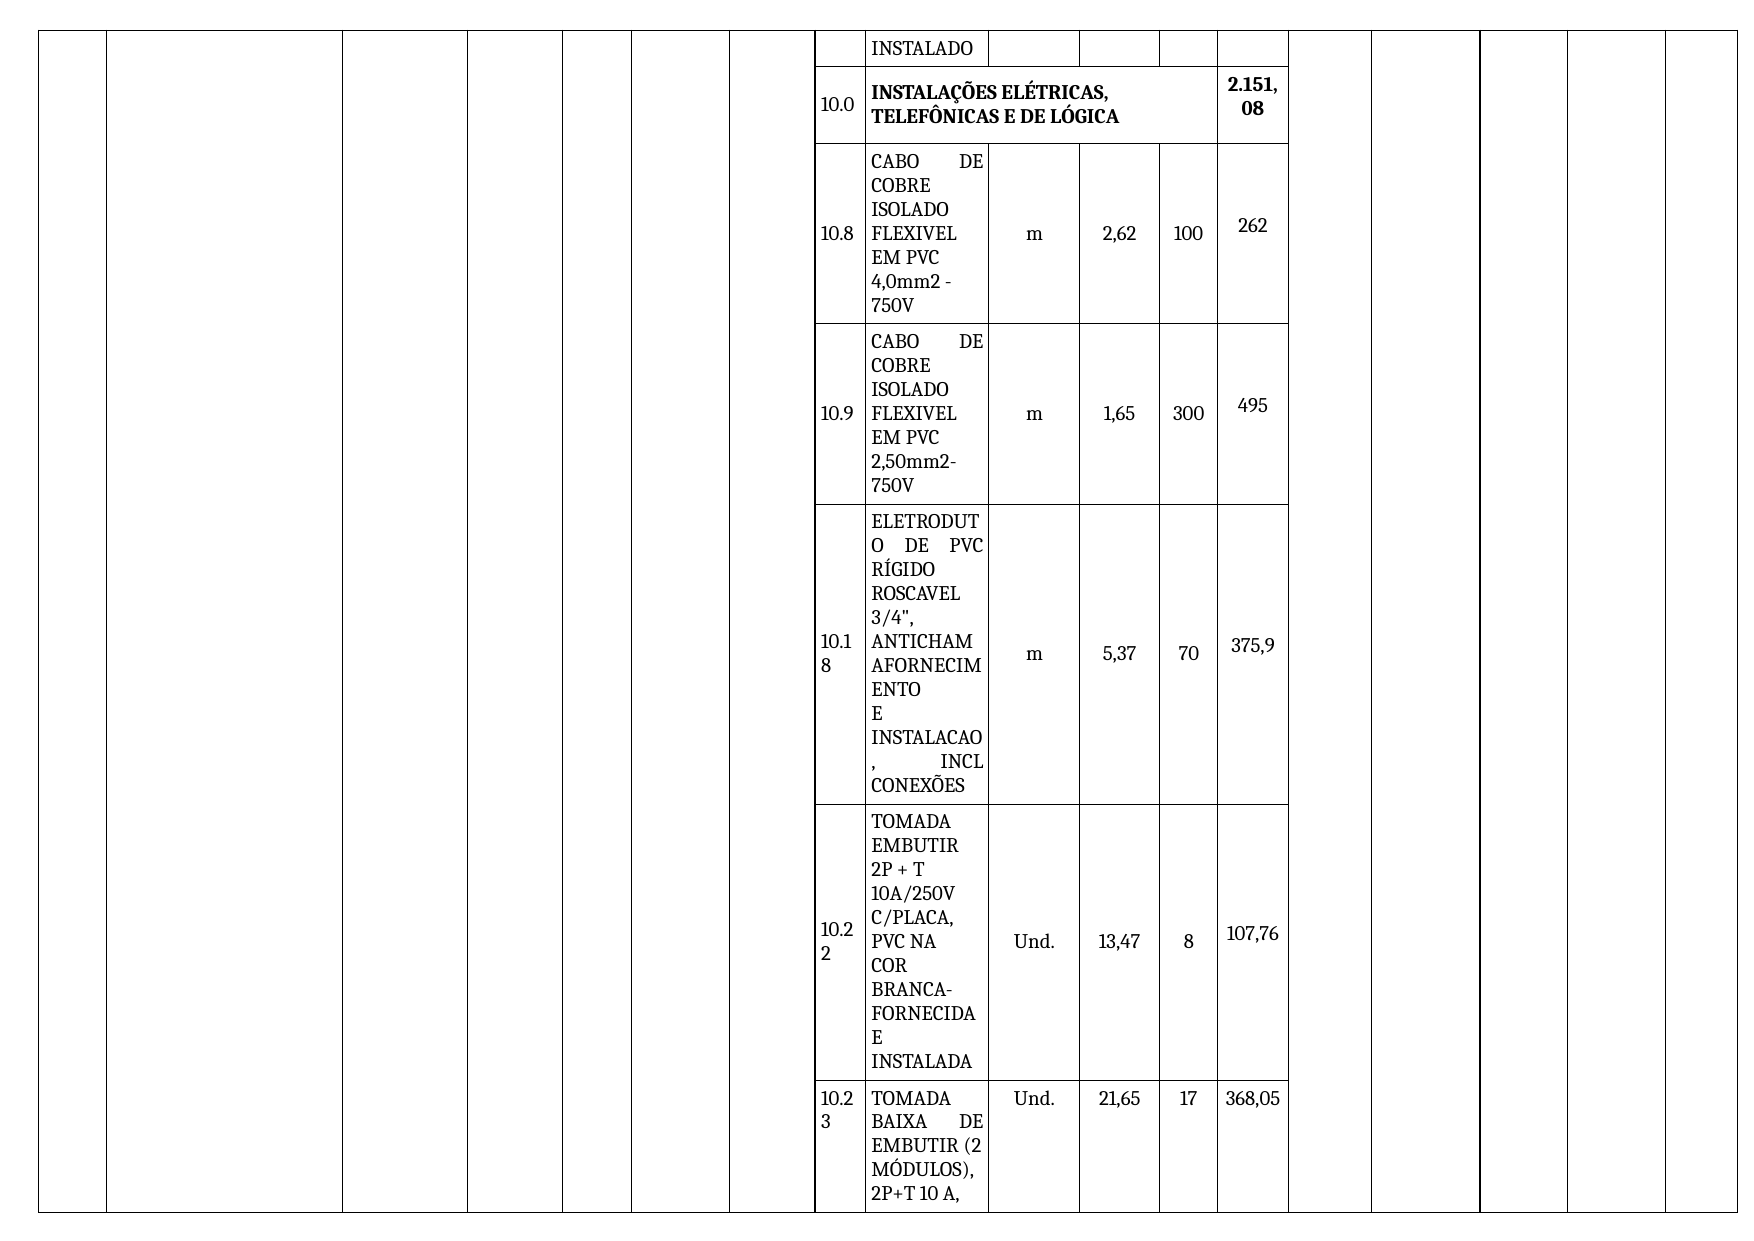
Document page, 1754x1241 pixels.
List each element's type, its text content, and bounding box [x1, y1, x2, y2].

table_cell m [989, 505, 1079, 803]
table_cell 10.0 [816, 67, 865, 143]
table_cell [107, 31, 342, 1212]
table_cell 70 [1160, 505, 1217, 803]
table_cell [39, 31, 106, 1212]
table_cell [1666, 31, 1737, 1212]
table_cell 10.18 [816, 505, 865, 803]
table_cell 2,62 [1080, 144, 1159, 323]
table_cell 262 [1218, 144, 1288, 323]
table_cell 8 [1160, 805, 1217, 1079]
table_cell 21,65 [1080, 1081, 1159, 1212]
table_cell 10.23 [816, 1081, 865, 1212]
table_cell [989, 31, 1079, 66]
table_cell Und. [989, 1081, 1079, 1212]
table_cell 300 [1160, 324, 1217, 503]
table_cell [1372, 31, 1479, 1212]
table_cell 107,76 [1218, 805, 1288, 1079]
table_cell [1289, 31, 1371, 1212]
table_cell [632, 31, 729, 1212]
table_cell 495 [1218, 324, 1288, 503]
table_cell 368,05 [1218, 1081, 1288, 1212]
table_cell TOMADA EMBUTIR 2P + T 10A/250V C/PLACA, PVC NA COR BRANCA- FORNECIDA E INSTALADA [866, 805, 988, 1079]
table_cell m [989, 144, 1079, 323]
table_cell 10.8 [816, 144, 865, 323]
table_cell 375,9 [1218, 505, 1288, 803]
table_cell [1481, 31, 1567, 1212]
table_cell [468, 31, 562, 1212]
table_cell [563, 31, 631, 1212]
table_cell 10.22 [816, 805, 865, 1079]
table_cell 1,65 [1080, 324, 1159, 503]
table_cell [1218, 31, 1288, 66]
table_cell CABO DE COBRE ISOLADO FLEXIVEL EM PVC 4,0mm2 - 750V [866, 144, 988, 323]
table_cell [1568, 31, 1665, 1212]
table_cell INSTALAÇÕES ELÉTRICAS, TELEFÔNICAS E DE LÓGICA [866, 67, 1217, 143]
table_cell [343, 31, 467, 1212]
table_cell [1080, 31, 1159, 66]
table_cell 100 [1160, 144, 1217, 323]
table_cell [730, 31, 814, 1212]
table_cell [1160, 31, 1217, 66]
table_cell 17 [1160, 1081, 1217, 1212]
table_cell ELETRODUTO DE PVC RÍGIDO ROSCAVEL 3/4", ANTICHAMAFORNECIMENTO E INSTALACAO, INCL CONEXÕES [866, 505, 988, 803]
table_cell Und. [989, 805, 1079, 1079]
table_cell [816, 31, 865, 66]
table_cell 2.151,08 [1218, 67, 1288, 143]
table_cell INSTALADO [866, 31, 988, 66]
table_cell m [989, 324, 1079, 503]
table_cell TOMADA BAIXA DE EMBUTIR (2 MÓDULOS), 2P+T 10 A, [866, 1081, 988, 1212]
table_cell 10.9 [816, 324, 865, 503]
table_cell 5,37 [1080, 505, 1159, 803]
table_cell 13,47 [1080, 805, 1159, 1079]
table_cell CABO DE COBRE ISOLADO FLEXIVEL EM PVC 2,50mm2- 750V [866, 324, 988, 503]
